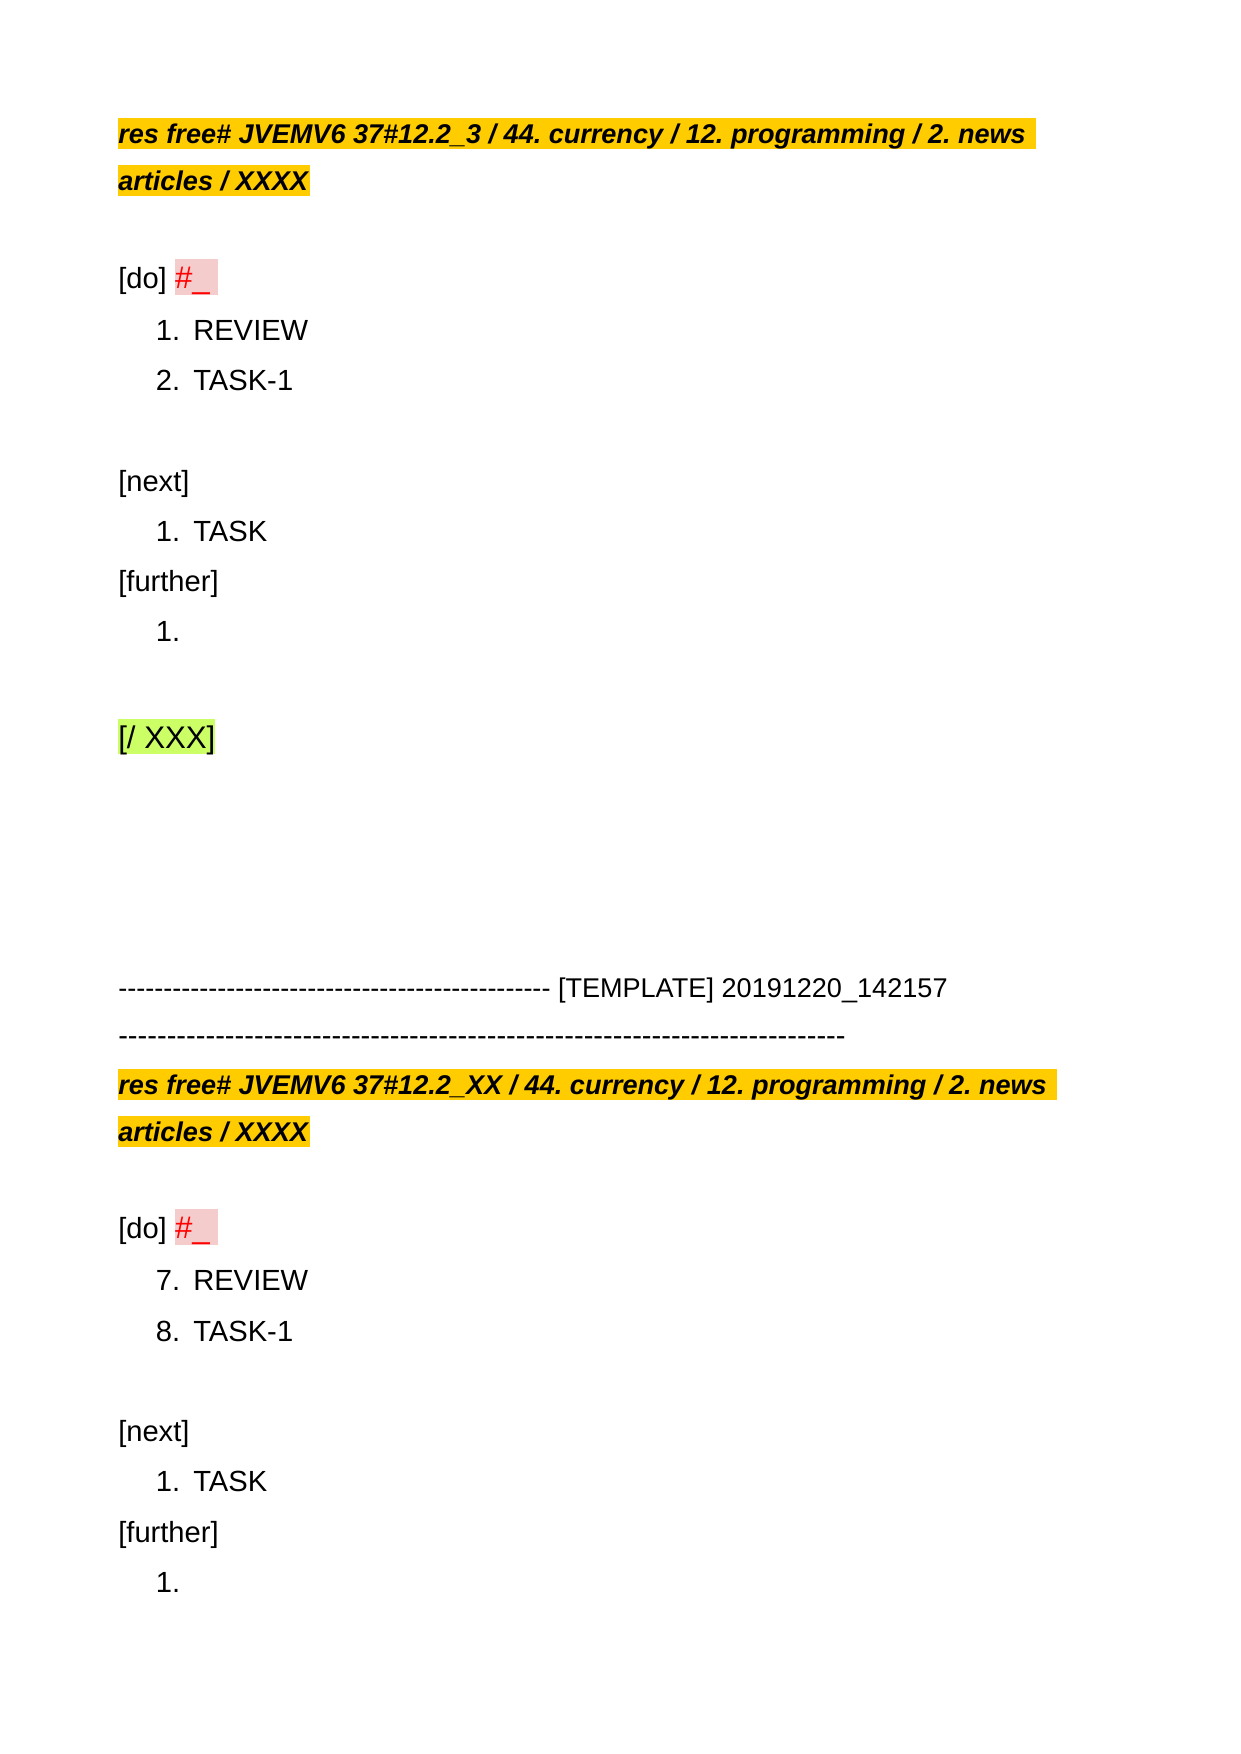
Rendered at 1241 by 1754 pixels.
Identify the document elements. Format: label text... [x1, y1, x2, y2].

text [do] #_ [118, 259, 1122, 295]
text [further] [118, 564, 1122, 598]
list TASK-1 [156, 1313, 1122, 1347]
list TASK-1 [156, 363, 1122, 396]
text [do] #_ [118, 1209, 1122, 1245]
text [next] [118, 1414, 1122, 1448]
text [/ XXX] [118, 665, 1122, 754]
list TASK [156, 1464, 1122, 1498]
list TASK [156, 514, 1122, 547]
text res free# JVEMV6 37#12.2_3 / 44. currency / 12. programming / 2. news articles / XXXX [118, 118, 1122, 196]
text [next] [118, 463, 1122, 497]
text res free# JVEMV6 37#12.2_XX / 44. currency / 12. programming / 2. news articles / XXXX [118, 1069, 1122, 1147]
list REVIEW [156, 1263, 1122, 1297]
list REVIEW [156, 313, 1122, 346]
text [further] [118, 1515, 1122, 1548]
text --------------------------------------------------------------------------- [118, 1018, 1122, 1052]
text ------------------------------------------------ [TEMPLATE] 20191220_142157 [118, 972, 1122, 1003]
